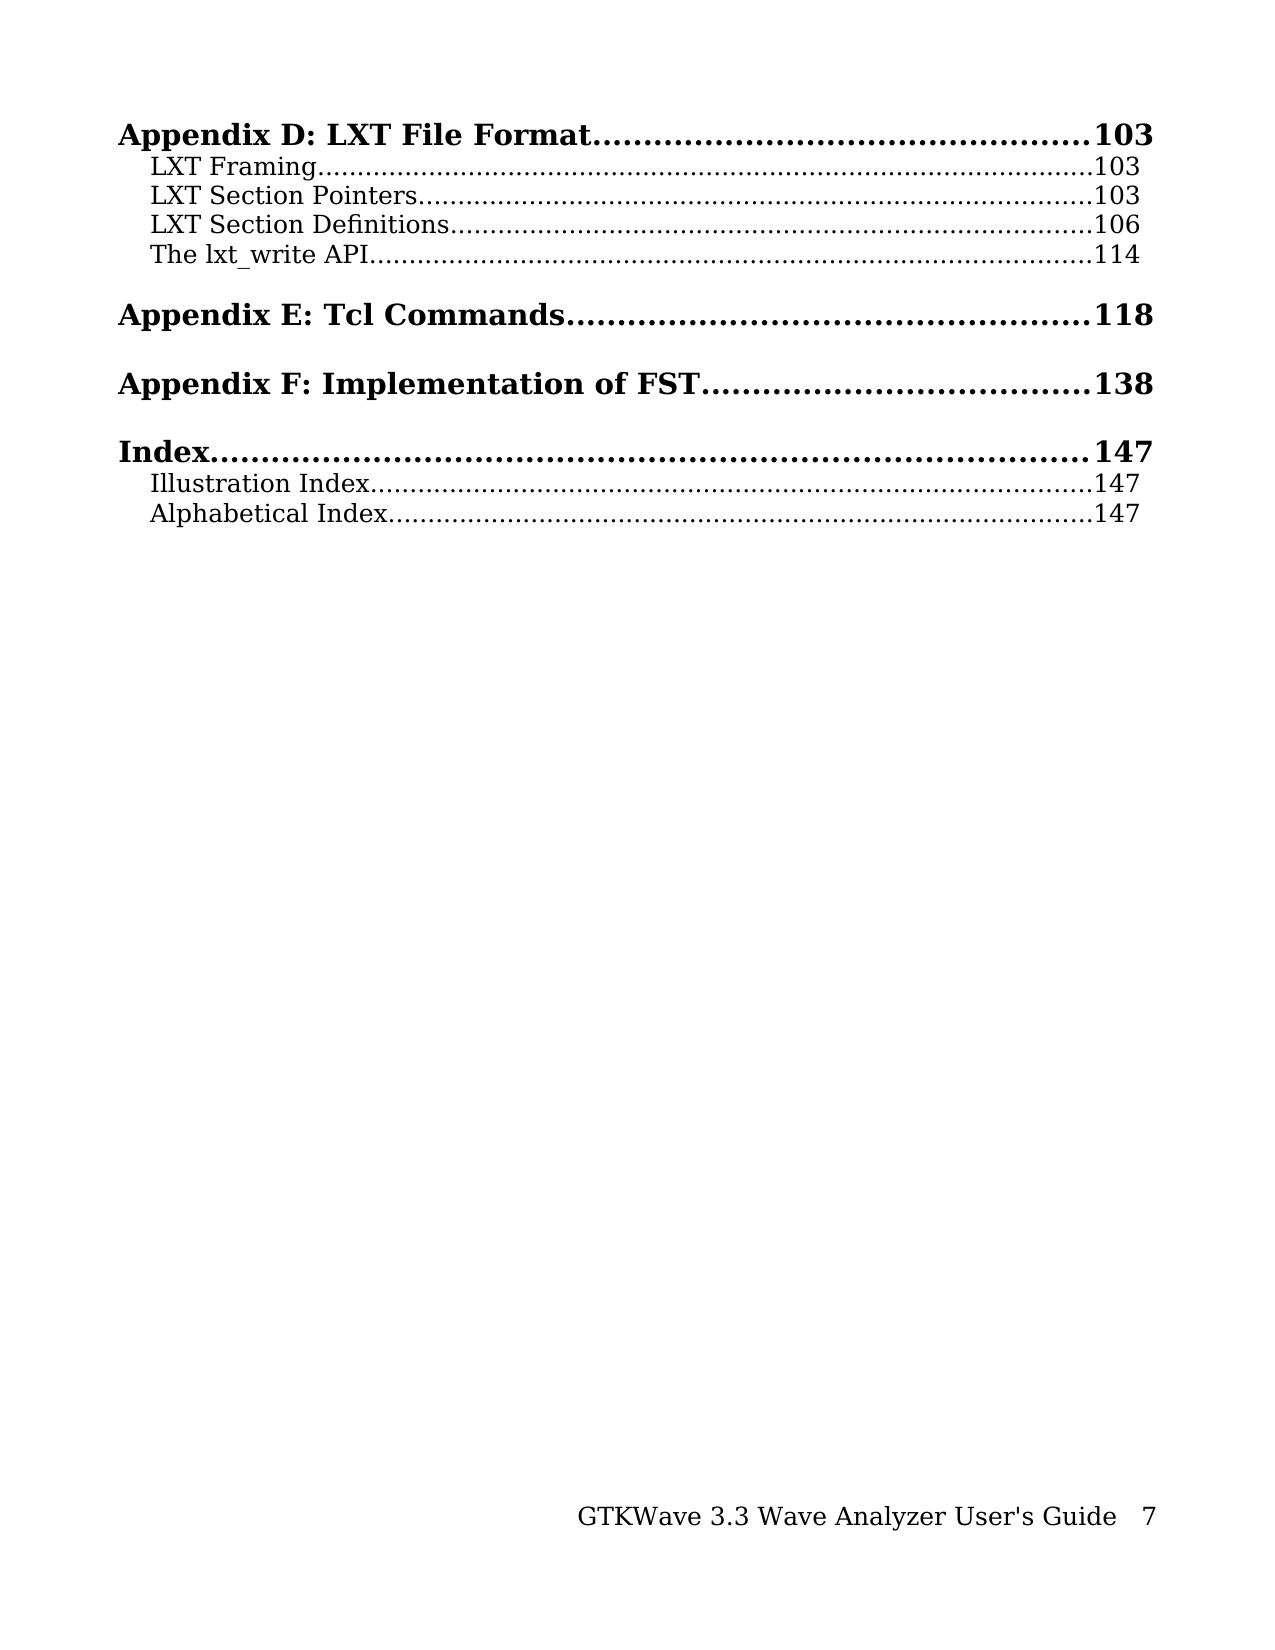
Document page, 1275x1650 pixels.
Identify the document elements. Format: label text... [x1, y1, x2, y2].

text LXT Section Pointers 103 [118, 182, 1157, 211]
text Appendix F: Implementation of FST 135 [118, 367, 1157, 401]
text Index 147 [118, 435, 1157, 469]
text Appendix D: LXT File Format 103 [118, 118, 1157, 152]
text Alphabetical Index 147 [118, 499, 1157, 528]
text Appendix E: Tcl Commands 117 [118, 298, 1157, 332]
text LXT Framing 103 [118, 152, 1157, 182]
text Illustration Index 147 [118, 469, 1157, 499]
text LXT Section Definitions 106 [118, 211, 1157, 240]
text The lxt_write API 114 [118, 240, 1157, 269]
